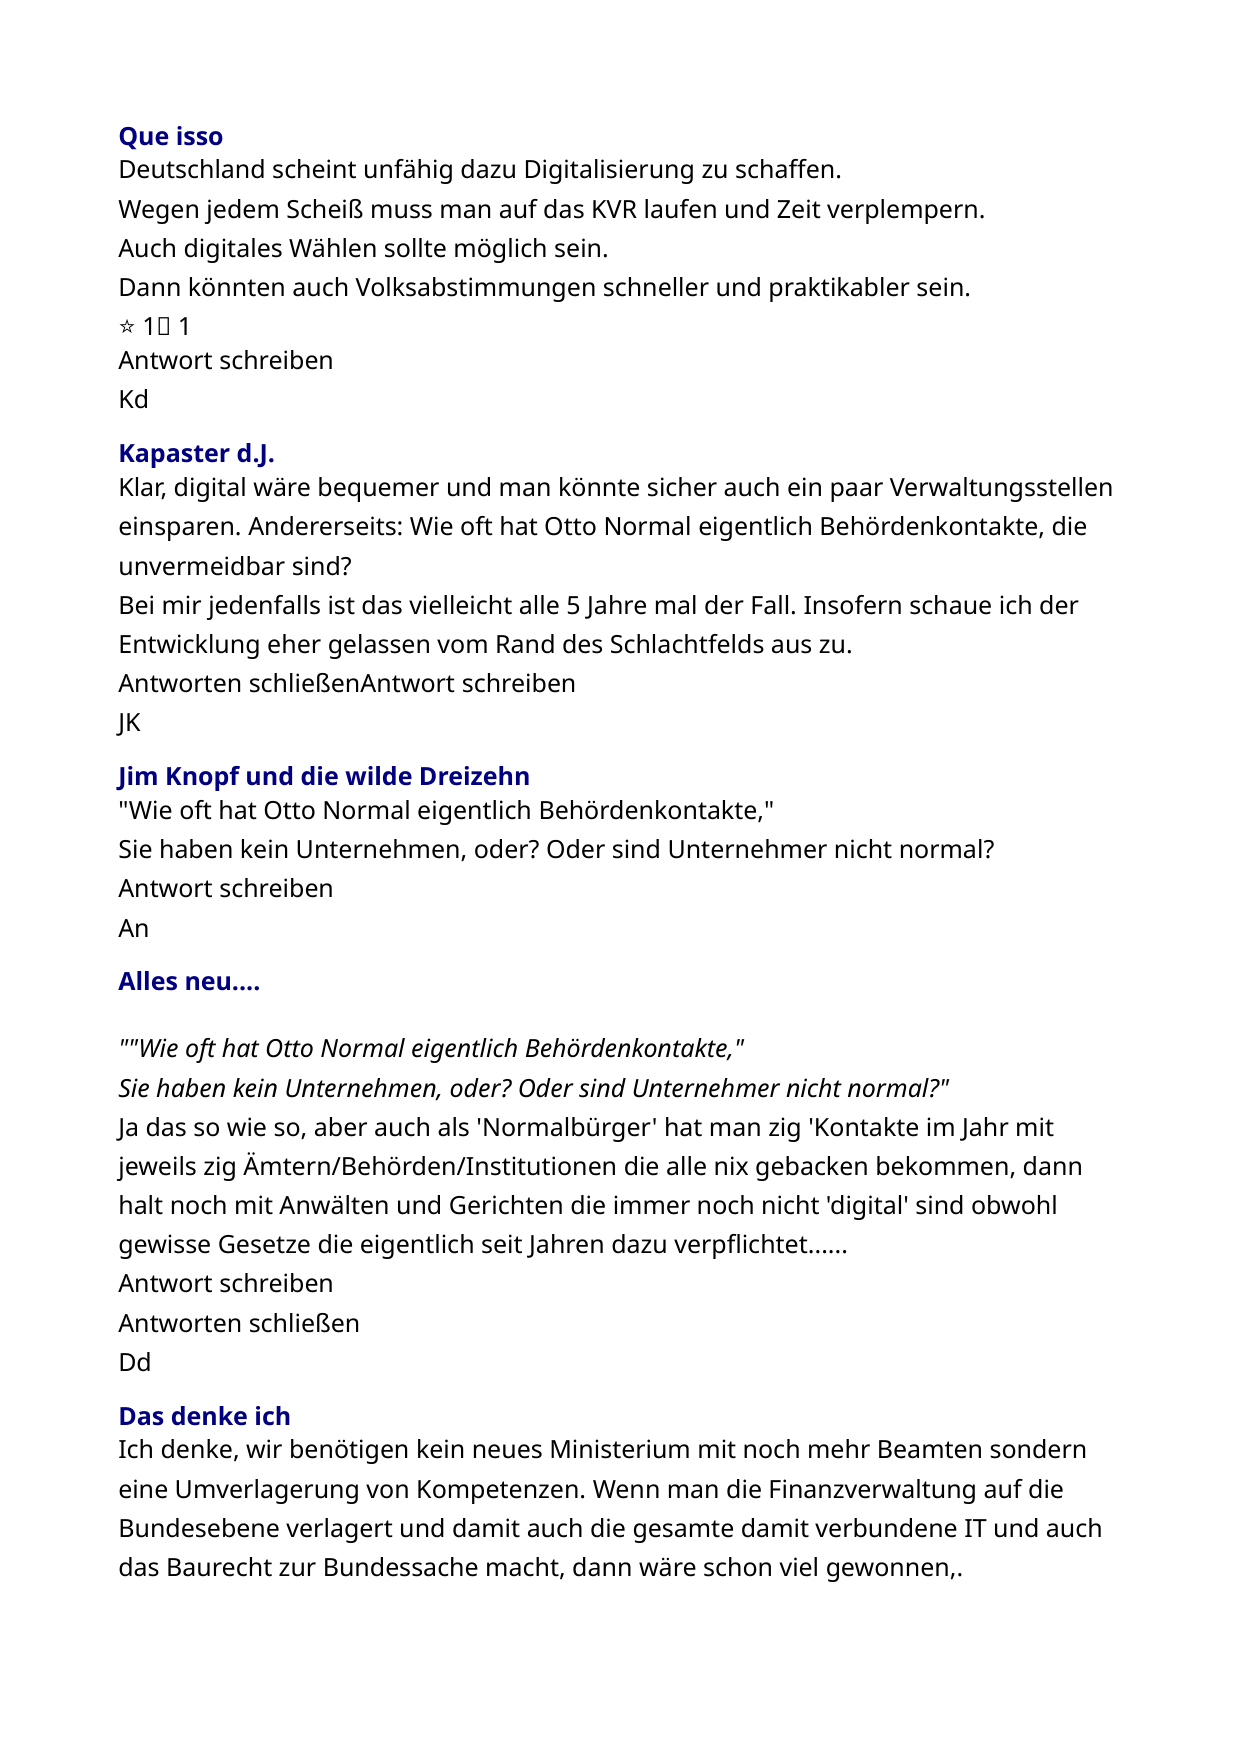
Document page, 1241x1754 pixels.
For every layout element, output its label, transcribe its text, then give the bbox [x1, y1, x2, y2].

subtitle Alles neu.... [118, 964, 1122, 998]
text Antwort schreiben [118, 1266, 1122, 1300]
subtitle Que isso [118, 118, 1122, 152]
text Deutschland scheint unfähig dazu Digitalisierung zu schaffen. Wegen jedem Scheiß muss man auf das KVR laufen und Zeit verplempern. Auch digitales Wählen sollte möglich sein. Dann könnten auch Volksabstimmungen schneller und praktikabler sein. [118, 152, 1122, 304]
subtitle Jim Knopf und die wilde Dreizehn [118, 759, 1122, 793]
text Dd [118, 1344, 1122, 1378]
text An [118, 910, 1122, 944]
text Bei mir jedenfalls ist das vielleicht alle 5 Jahre mal der Fall. Insofern schaue ich der Entwicklung eher gelassen vom Rand des Schlachtfelds aus zu. [118, 587, 1122, 661]
text "Wie oft hat Otto Normal eigentlich Behördenkontakte," [118, 793, 1122, 827]
text Klar, digital wäre bequemer und man könnte sicher auch ein paar Verwaltungsstellen einsparen. Andererseits: Wie oft hat Otto Normal eigentlich Behördenkontakte, die unvermeidbar sind? [118, 470, 1122, 582]
text Antwort schreiben [118, 343, 1122, 377]
text Ja das so wie so, aber auch als 'Normalbürger' hat man zig 'Kontakte im Jahr mit jeweils zig Ämtern/Behörden/Institutionen die alle nix gebacken bekommen, dann halt noch mit Anwälten und Gerichten die immer noch nicht 'digital' sind obwohl gewisse Gesetze die eigentlich seit Jahren dazu verpflichtet...... [118, 1109, 1122, 1261]
text Antworten schließen [118, 1305, 1122, 1339]
text Sie haben kein Unternehmen, oder? Oder sind Unternehmer nicht normal? [118, 832, 1122, 866]
text ""Wie oft hat Otto Normal eigentlich Behördenkontakte," [118, 1031, 1122, 1065]
text ⭐️ 1🙁 1 [118, 309, 1122, 343]
subtitle Kapaster d.J. [118, 436, 1122, 470]
text Sie haben kein Unternehmen, oder? Oder sind Unternehmer nicht normal?" [118, 1070, 1122, 1104]
text JK [118, 705, 1122, 739]
text Antwort schreiben [118, 871, 1122, 905]
text Ich denke, wir benötigen kein neues Ministerium mit noch mehr Beamten sondern eine Umverlagerung von Kompetenzen. Wenn man die Finanzverwaltung auf die Bundesebene verlagert und damit auch die gesamte damit verbundene IT und auch das Baurecht zur Bundessache macht, dann wäre schon viel gewonnen,. [118, 1432, 1122, 1584]
subtitle Das denke ich [118, 1398, 1122, 1432]
text Antworten schließenAntwort schreiben [118, 666, 1122, 700]
text Kd [118, 382, 1122, 416]
